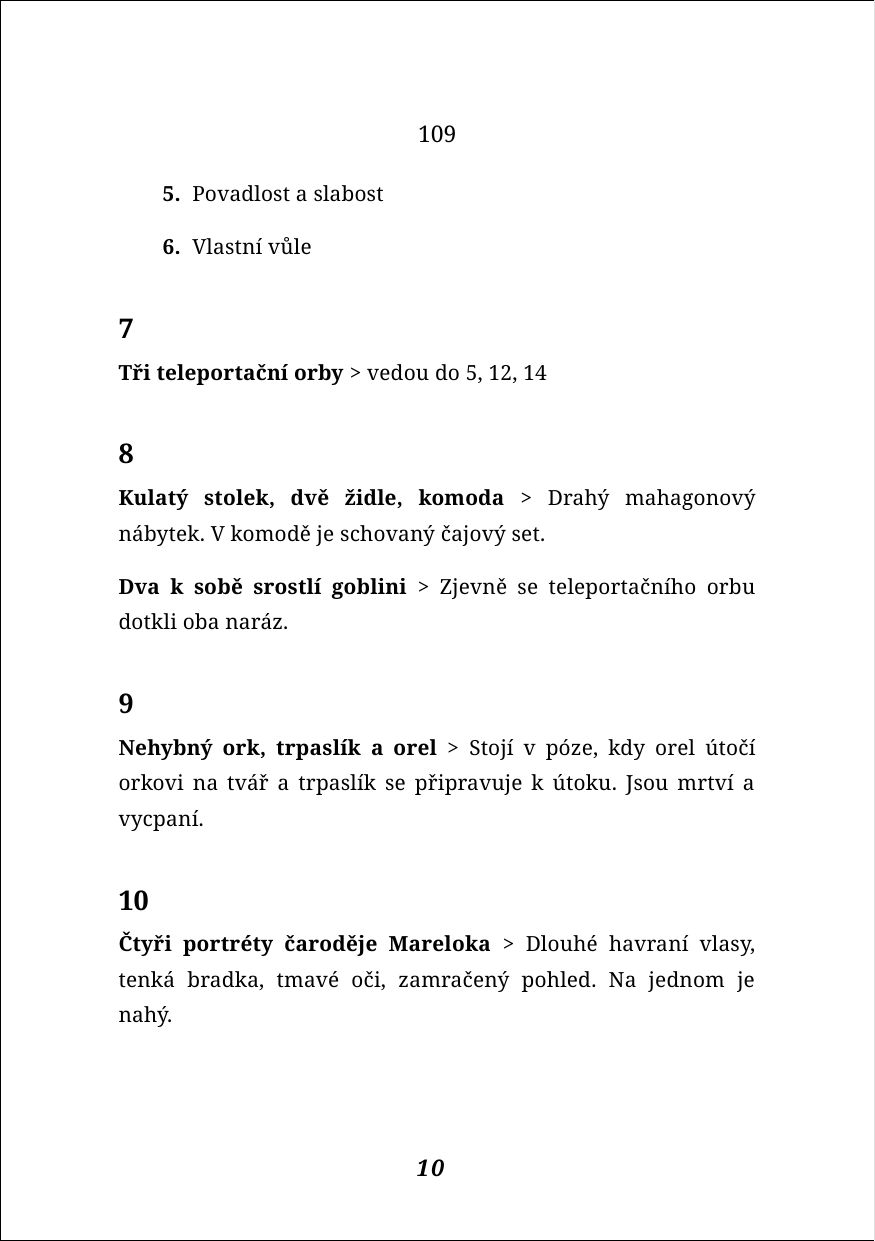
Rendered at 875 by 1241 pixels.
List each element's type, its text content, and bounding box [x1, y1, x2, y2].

subtitle 10 [118, 881, 756, 918]
list Vlastní vůle [162, 232, 756, 261]
subtitle 7 [118, 309, 756, 346]
text Dva k sobě srostlí goblini > Zjevně se teleportačního orbu dotkli oba naráz. [118, 572, 756, 636]
text Kulatý stolek, dvě židle, komoda > Drahý mahagonový nábytek. V komodě je schovaný čajový set. [118, 483, 756, 547]
subtitle 8 [118, 434, 756, 471]
list Povadlost a slabost [162, 179, 756, 207]
text Nehybný ork, trpaslík a orel > Stojí v póze, kdy orel útočí orkovi na tvář a trpaslík se připravuje k útoku. Jsou mrtví a vycpaní. [118, 733, 756, 832]
text Tři teleportační orby > vedou do 5, 12, 14 [118, 358, 756, 386]
subtitle 9 [118, 684, 756, 721]
text Čtyři portréty čaroděje Mareloka > Dlouhé havraní vlasy, tenká bradka, tmavé oči, zamračený pohled. Na jednom je nahý. [118, 929, 756, 1029]
